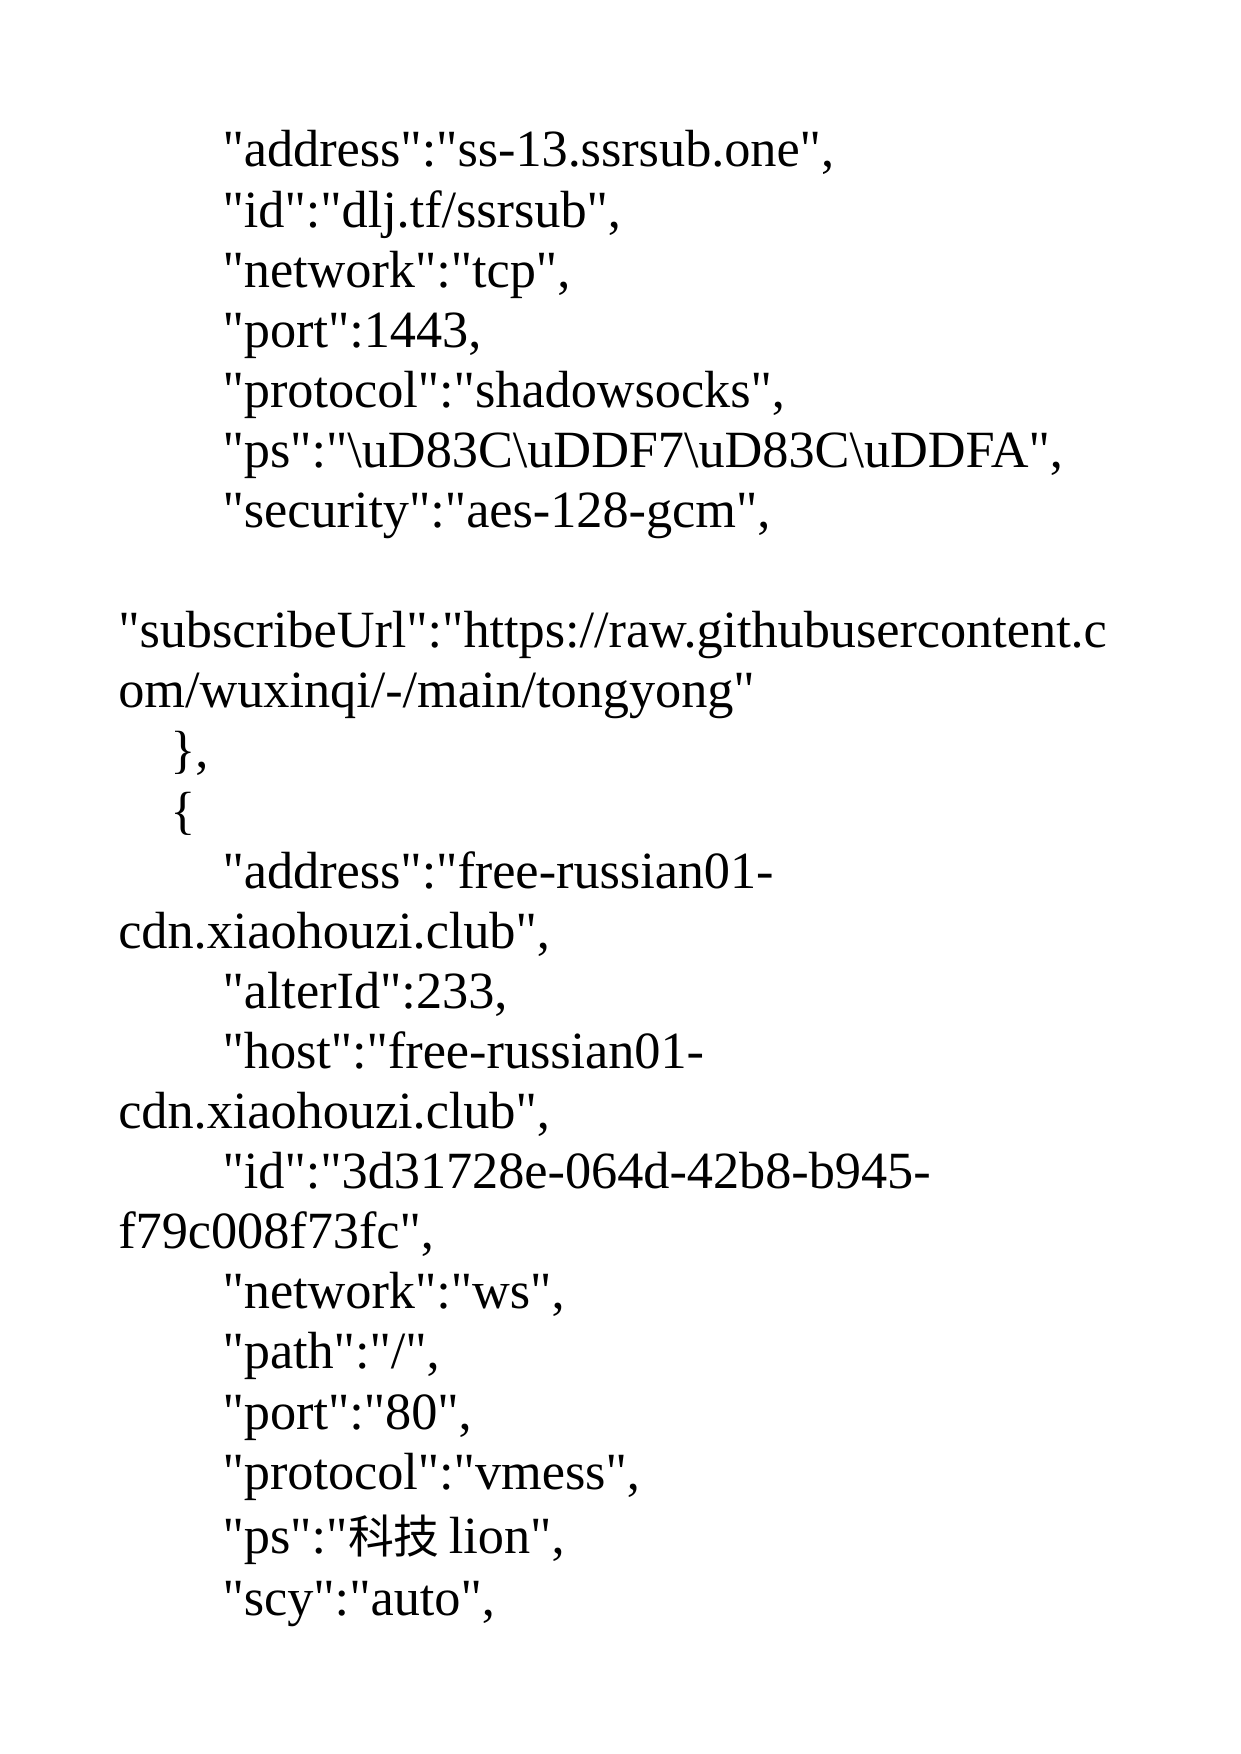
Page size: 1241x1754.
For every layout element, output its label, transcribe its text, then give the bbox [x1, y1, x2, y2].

text { [118, 779, 1122, 839]
text }, [118, 719, 1122, 779]
text "protocol":"vmess", [118, 1440, 1122, 1501]
text "id":"3d31728e-064d-42b8-b945-f79c008f73fc", [118, 1140, 1122, 1260]
text "alterId":233, [118, 959, 1122, 1020]
text "host":"free-russian01-cdn.xiaohouzi.club", [118, 1020, 1122, 1140]
text "ps":"\uD83C\uDDF7\uD83C\uDDFA", [118, 419, 1122, 479]
text "port":"80", [118, 1380, 1122, 1440]
text "port":1443, [118, 298, 1122, 358]
text "network":"tcp", [118, 238, 1122, 298]
text "address":"ss-13.ssrsub.one", [118, 118, 1122, 178]
text "protocol":"shadowsocks", [118, 358, 1122, 419]
text "ps":"科技lion", [118, 1501, 1122, 1567]
text "network":"ws", [118, 1260, 1122, 1320]
text "security":"aes-128-gcm", [118, 479, 1122, 539]
text "path":"/", [118, 1320, 1122, 1380]
text "subscribeUrl":"https://raw.githubusercontent.com/wuxinqi/-/main/tongyong" [118, 539, 1122, 719]
text "id":"dlj.tf/ssrsub", [118, 178, 1122, 238]
text "address":"free-russian01-cdn.xiaohouzi.club", [118, 839, 1122, 959]
text "scy":"auto", [118, 1567, 1122, 1627]
